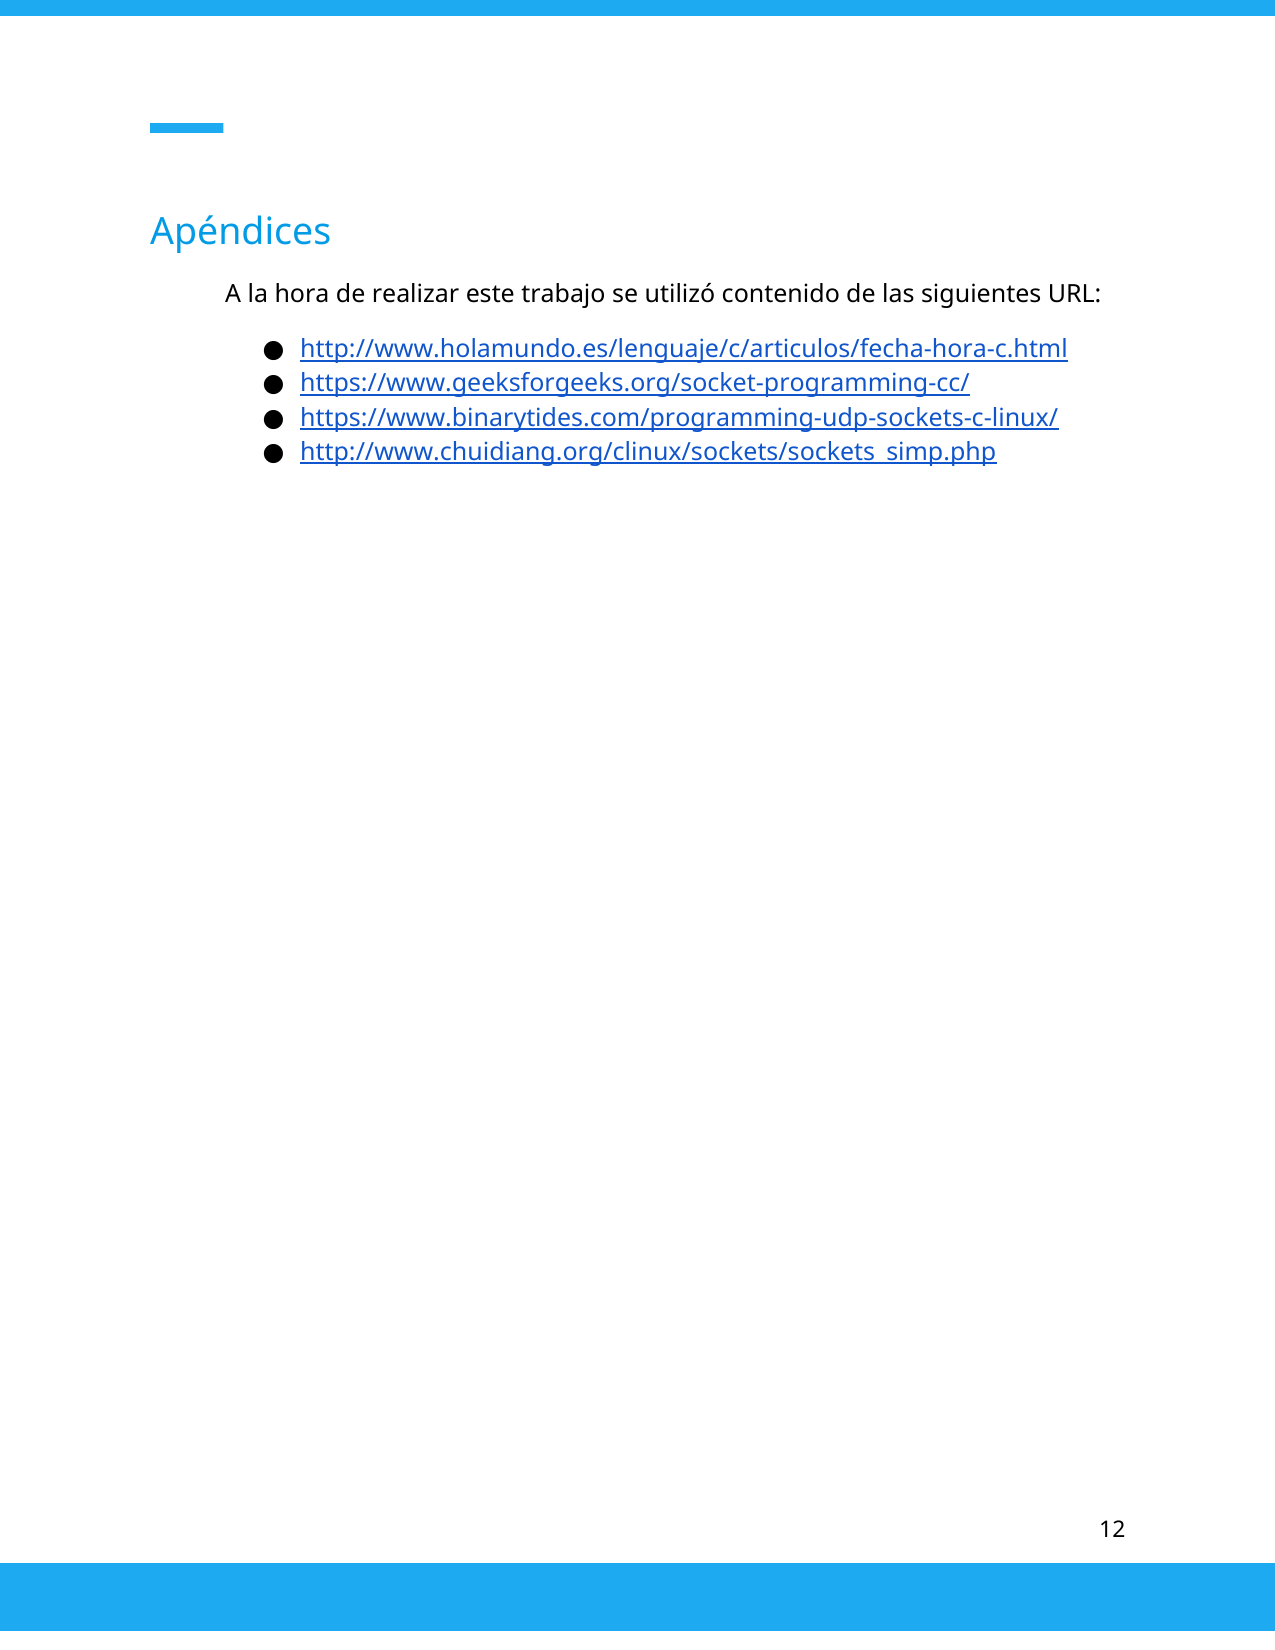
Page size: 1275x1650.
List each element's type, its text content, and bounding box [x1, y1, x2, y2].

list http://www.holamundo.es/lenguaje/c/articulos/fecha-hora-c.html [262, 331, 1125, 365]
picture [0, 0, 1275, 16]
subtitle Apéndices [150, 204, 1125, 255]
list https://www.binarytides.com/programming-udp-sockets-c-linux/ [262, 399, 1125, 433]
list https://www.geeksforgeeks.org/socket-programming-cc/ [262, 365, 1125, 399]
picture [0, 1563, 1275, 1631]
picture [150, 123, 224, 133]
text A la hora de realizar este trabajo se utilizó contenido de las siguientes URL: [150, 276, 1125, 310]
list http://www.chuidiang.org/clinux/sockets/sockets_simp.php [262, 433, 1125, 467]
